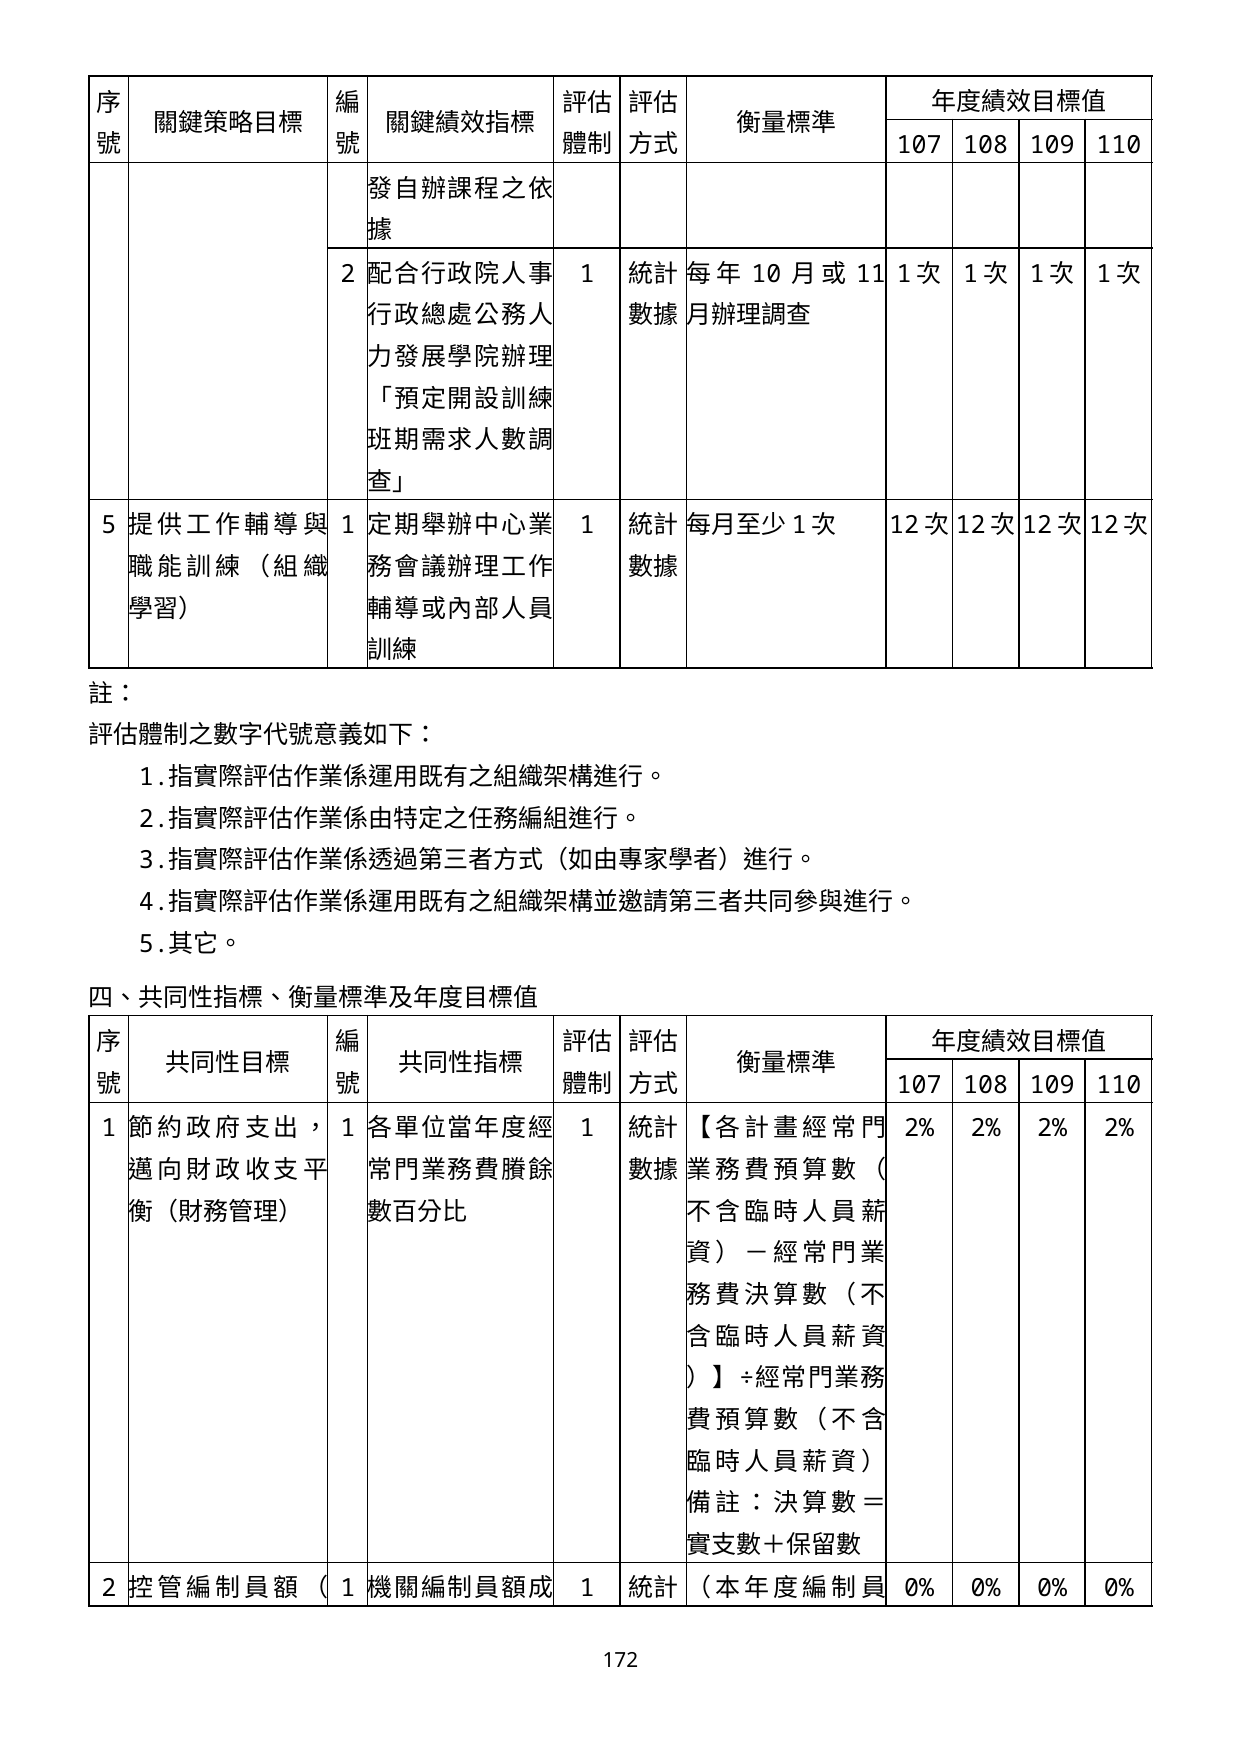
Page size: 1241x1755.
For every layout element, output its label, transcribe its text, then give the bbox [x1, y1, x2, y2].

table_cell 1 [90, 1103, 128, 1562]
table_cell 12次 [1020, 500, 1084, 667]
table_cell 2% [1020, 1103, 1084, 1562]
table_cell 1 [554, 1563, 619, 1605]
table_cell 1 [328, 1103, 367, 1562]
table_cell 控管編制員額（ [129, 1563, 327, 1605]
table_header 評估方式 [621, 77, 686, 162]
table_cell 統計數據 [621, 1103, 686, 1562]
table_cell 110 [1086, 1060, 1151, 1102]
table_cell 統計數據 [621, 249, 686, 499]
table_cell 0% [1020, 1563, 1084, 1605]
table_cell [1086, 163, 1151, 247]
table_header 編號 [328, 1016, 367, 1102]
text 註： [89, 669, 1152, 711]
table_header 序號 [90, 1016, 128, 1102]
table_cell 107 [887, 1060, 952, 1102]
table_cell 節約政府支出，邁向財政收支平衡（財務管理） [129, 1103, 327, 1562]
table_header 年度績效目標值 [887, 77, 1151, 118]
table_cell 0% [1086, 1563, 1151, 1605]
table_cell 109 [1020, 120, 1084, 162]
text 2.指實際評估作業係由特定之任務編組進行。 [89, 794, 1152, 836]
table_cell 2% [1086, 1103, 1151, 1562]
table_header 編號 [328, 77, 367, 162]
table_header 關鍵績效指標 [368, 77, 553, 162]
table_cell 機關編制員額成 [368, 1563, 553, 1605]
text 5.其它。 [89, 919, 1152, 961]
table_cell [1020, 163, 1084, 247]
table_cell [554, 163, 619, 247]
table_header 評估體制 [554, 1016, 619, 1102]
table_cell [687, 163, 885, 247]
table_header 衡量標準 [687, 77, 885, 162]
table_cell [621, 163, 686, 247]
table_cell 109 [1020, 1060, 1084, 1102]
table_cell 配合行政院人事行政總處公務人力發展學院辦理「預定開設訓練班期需求人數調查」 [368, 249, 553, 499]
text 3.指實際評估作業係透過第三者方式（如由專家學者）進行。 [89, 836, 1152, 877]
table_cell 2 [328, 249, 367, 499]
table_cell 1 [328, 1563, 367, 1605]
table_cell 12次 [1086, 500, 1151, 667]
table_cell 1次 [1020, 249, 1084, 499]
table_cell 定期舉辦中心業務會議辦理工作輔導或內部人員訓練 [368, 500, 553, 667]
table_cell 2% [953, 1103, 1018, 1562]
table_cell 110 [1086, 120, 1151, 162]
table_cell 12次 [887, 500, 952, 667]
table_header 評估方式 [621, 1016, 686, 1102]
table_cell 1 [554, 1103, 619, 1562]
table_cell 【各計畫經常門業務費預算數（不含臨時人員薪資）－經常門業務費決算數（不含臨時人員薪資）】÷經常門業務費預算數（不含臨時人員薪資）備註：決算數＝實支數＋保留數 [687, 1103, 885, 1562]
table_header 共同性目標 [129, 1016, 327, 1102]
table_cell [887, 163, 952, 247]
table_header 衡量標準 [687, 1016, 885, 1102]
text 4.指實際評估作業係運用既有之組織架構並邀請第三者共同參與進行。 [89, 877, 1152, 919]
table_header 評估體制 [554, 77, 619, 162]
table_header 關鍵策略目標 [129, 77, 327, 162]
table_cell 108 [953, 1060, 1018, 1102]
text 1.指實際評估作業係運用既有之組織架構進行。 [89, 752, 1152, 794]
table_cell [328, 163, 367, 247]
table_cell 1 [554, 500, 619, 667]
table_cell 提供工作輔導與職能訓練（組織學習） [129, 500, 327, 667]
table_cell 1次 [887, 249, 952, 499]
table_cell 5 [90, 500, 128, 667]
table_cell 各單位當年度經常門業務費賸餘數百分比 [368, 1103, 553, 1562]
table_cell 2 [90, 1563, 128, 1605]
table_cell 統計數據 [621, 500, 686, 667]
table_cell 108 [953, 120, 1018, 162]
table_cell 發自辦課程之依據 [368, 163, 553, 247]
table_cell 1 [554, 249, 619, 499]
table_cell 0% [887, 1563, 952, 1605]
table_cell [90, 163, 128, 499]
table_cell 2% [887, 1103, 952, 1562]
table_cell [129, 163, 327, 499]
table_cell （本年度編制員 [687, 1563, 885, 1605]
table_cell 1次 [953, 249, 1018, 499]
table_cell [953, 163, 1018, 247]
table_cell 1次 [1086, 249, 1151, 499]
text 四、共同性指標、衡量標準及年度目標值 [89, 973, 1152, 1015]
table_header 年度績效目標值 [887, 1016, 1151, 1058]
table_cell 12次 [953, 500, 1018, 667]
table_cell 107 [887, 120, 952, 162]
table_header 共同性指標 [368, 1016, 553, 1102]
table_cell 0% [953, 1563, 1018, 1605]
table_cell 每月至少1次 [687, 500, 885, 667]
text 評估體制之數字代號意義如下： [89, 711, 1152, 752]
table_cell 每年10月或11月辦理調查 [687, 249, 885, 499]
table_header 序號 [90, 77, 128, 162]
table_cell 統計 [621, 1563, 686, 1605]
table_cell 1 [328, 500, 367, 667]
